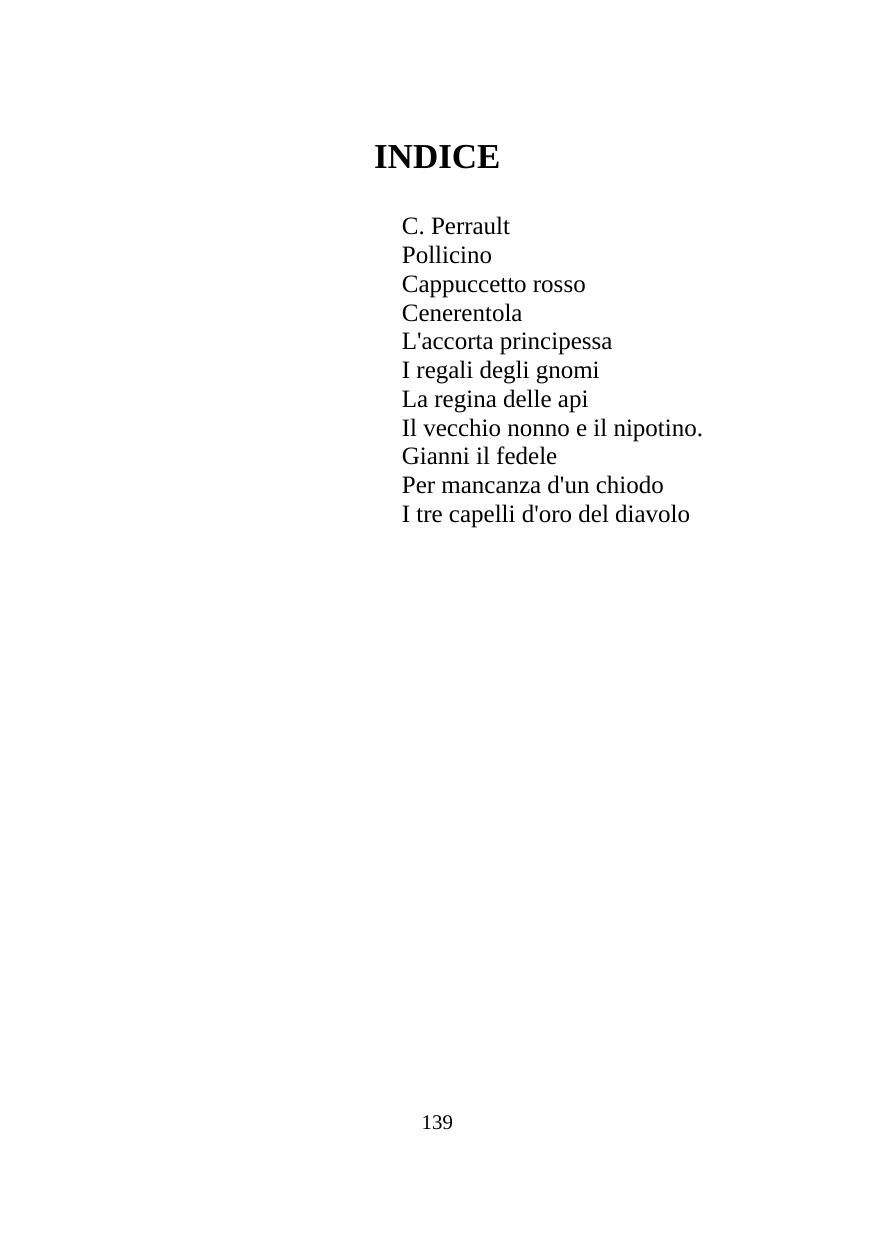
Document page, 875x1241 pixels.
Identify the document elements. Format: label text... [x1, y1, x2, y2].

text L'accorta principessa [402, 326, 768, 355]
text I regali degli gnomi [402, 355, 768, 384]
text Gianni il fedele [402, 441, 768, 470]
text Pollicino [402, 240, 768, 269]
subtitle INDICE [106, 136, 768, 176]
text La regina delle api [402, 384, 768, 413]
text C. Perrault [402, 211, 768, 240]
text I tre capelli d'oro del diavolo [402, 499, 768, 528]
text Per mancanza d'un chiodo [402, 470, 768, 499]
text Cappuccetto rosso [402, 269, 768, 298]
text Cenerentola [402, 298, 768, 326]
text Il vecchio nonno e il nipotino. [402, 413, 768, 441]
